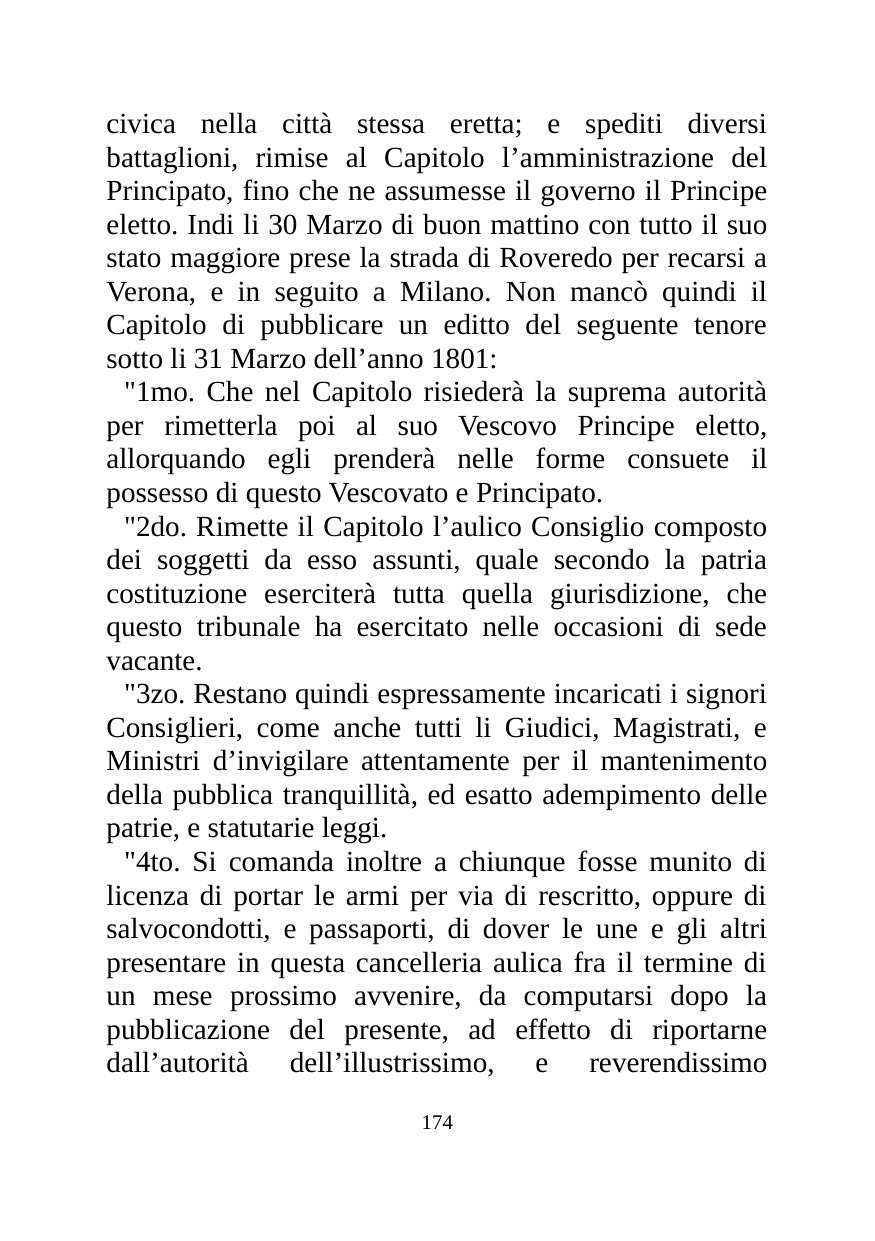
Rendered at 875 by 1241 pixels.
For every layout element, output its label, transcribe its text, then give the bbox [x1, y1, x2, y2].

text "4to. Si comanda inoltre a chiunque fosse munito di licenza di portar le armi per via di rescritto, oppure di salvocondotti, e passaporti, di dover le une e gli altri presentare in questa cancelleria aulica fra il termine di un mese prossimo avvenire, da computarsi dopo la pubblicazione del presente, ad effetto di riportarne dall’autorità dell’illustrissimo, e reverendissimo [106, 844, 768, 1079]
text "3zo. Restano quindi espressamente incaricati i signori Consiglieri, come anche tutti li Giudici, Magistrati, e Ministri d’invigilare attentamente per il mantenimento della pubblica tranquillità, ed esatto adempimento delle patrie, e statutarie leggi. [106, 676, 768, 844]
text "2do. Rimette il Capitolo l’aulico Consiglio composto dei soggetti da esso assunti, quale secondo la patria costituzione eserciterà tutta quella giurisdizione, che questo tribunale ha esercitato nelle occasioni di sede vacante. [106, 509, 768, 676]
text "1mo. Che nel Capitolo risiederà la suprema autorità per rimetterla poi al suo Vescovo Principe eletto, allorquando egli prenderà nelle forme consuete il possesso di questo Vescovato e Principato. [106, 374, 768, 509]
text civica nella città stessa eretta; e spediti diversi battaglioni, rimise al Capitolo l’amministrazione del Principato, fino che ne assumesse il governo il Principe eletto. Indi li 30 Marzo di buon mattino con tutto il suo stato maggiore prese la strada di Roveredo per recarsi a Verona, e in seguito a Milano. Non mancò quindi il Capitolo di pubblicare un editto del seguente tenore sotto li 31 Marzo dell’anno 1801: [106, 106, 768, 374]
